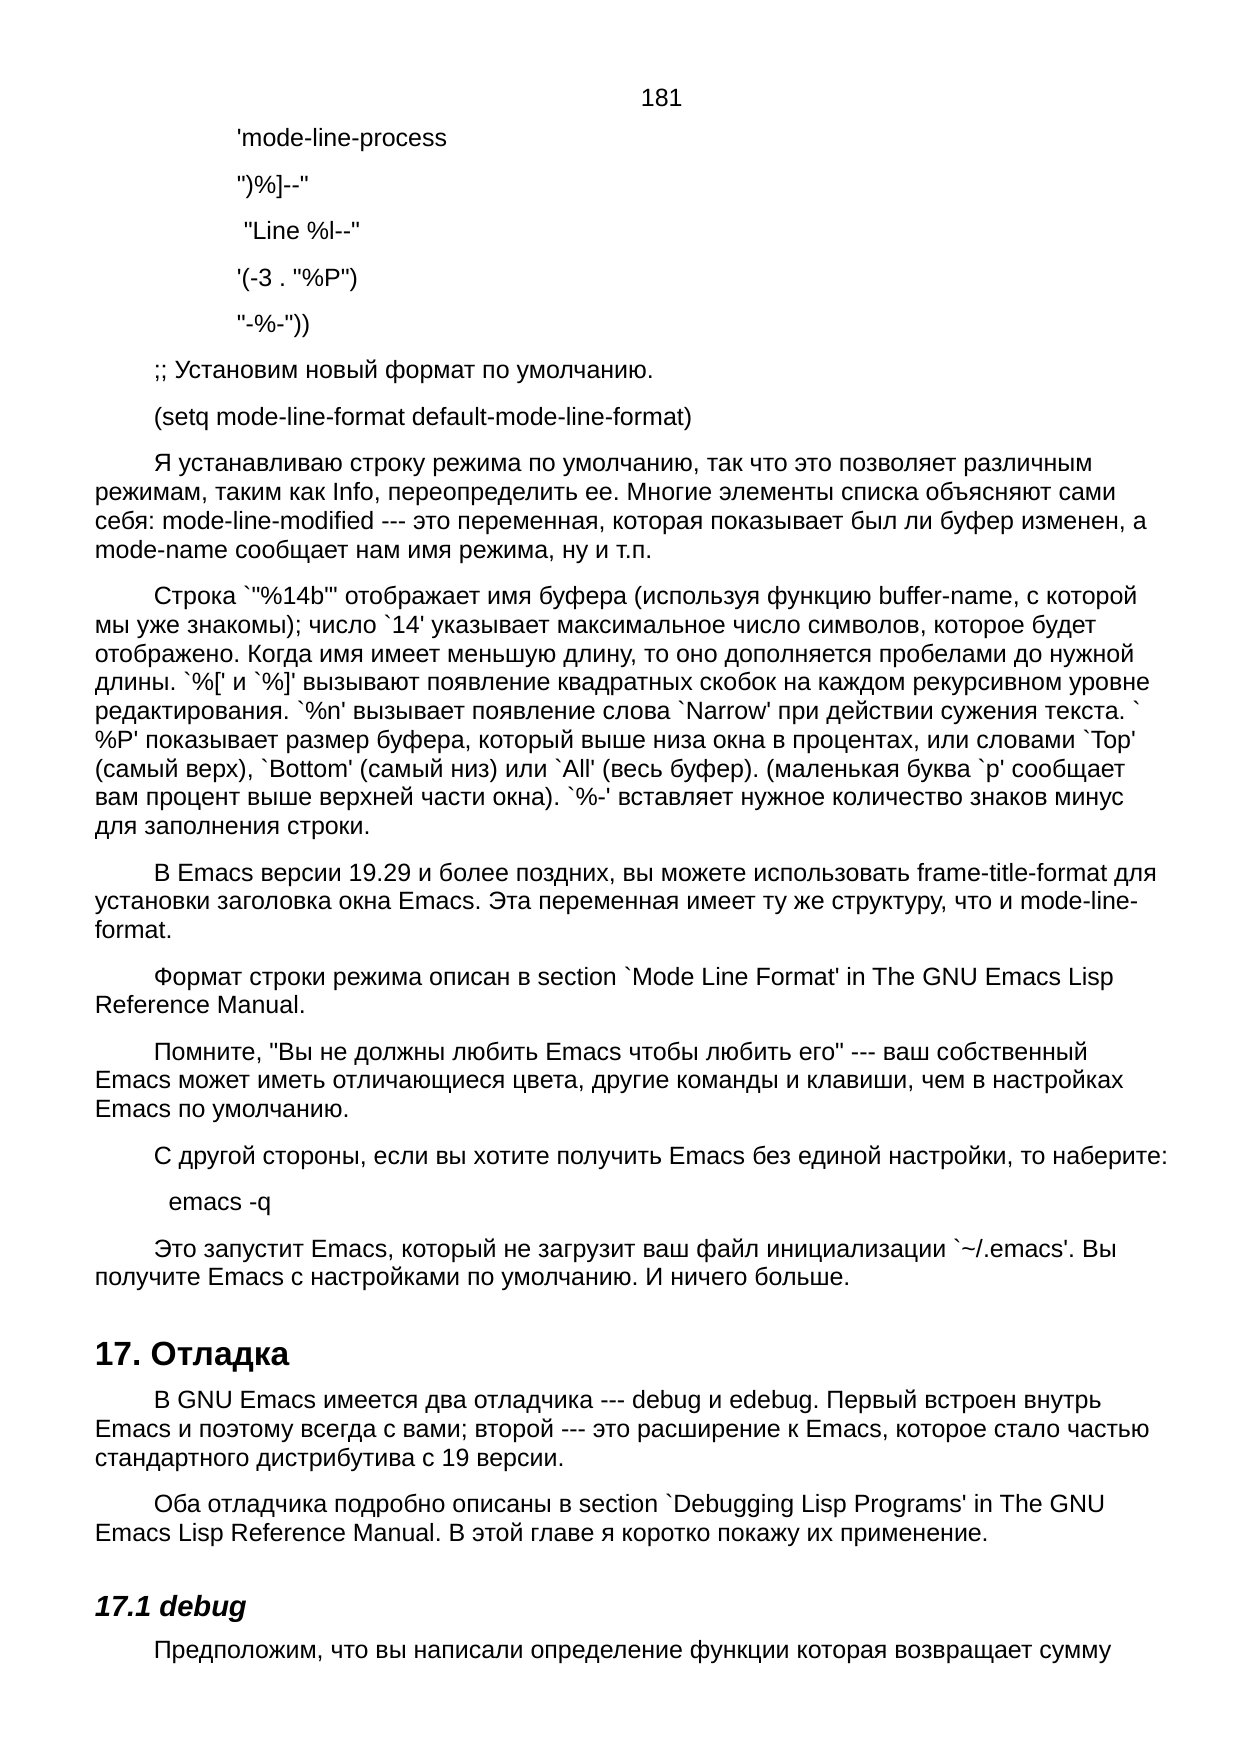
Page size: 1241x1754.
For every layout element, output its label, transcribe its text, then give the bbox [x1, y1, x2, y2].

text emacs -q [94, 1187, 1169, 1216]
text ;; Установим новый формат по умолчанию. [94, 356, 1169, 384]
subtitle 17. Отладка [94, 1334, 1169, 1372]
text Оба отладчика подробно описаны в section `Debugging Lisp Programs' in The GNU Emacs Lisp Reference Manual. В этой главе я коротко покажу их применение. [94, 1489, 1169, 1546]
text В GNU Emacs имеется два отладчика --- debug и edebug. Первый встроен внутрь Emacs и поэтому всегда с вами; второй --- это расширение к Emacs, которое стало частью стандартного дистрибутива с 19 версии. [94, 1385, 1169, 1471]
text Помните, "Вы не должны любить Emacs чтобы любить его" --- ваш собственный Emacs может иметь отличающиеся цвета, другие команды и клавиши, чем в настройках Emacs по умолчанию. [94, 1037, 1169, 1123]
text Формат строки режима описан в section `Mode Line Format' in The GNU Emacs Lisp Reference Manual. [94, 962, 1169, 1019]
text Строка `"%14b"' отображает имя буфера (используя функцию buffer-name, с которой мы уже знакомы); число `14' указывает максимальное число символов, которое будет отображено. Когда имя имеет меньшую длину, то оно дополняется пробелами до нужной длины. `%[' и `%]' вызывают появление квадратных скобок на каждом рекурсивном уровне редактирования. `%n' вызывает появление слова `Narrow' при действии сужения текста. `%P' показывает размер буфера, который выше низа окна в процентах, или словами `Top' (самый верх), `Bottom' (самый низ) или `All' (весь буфер). (маленькая буква `p' сообщает вам процент выше верхней части окна). `%-' вставляет нужное количество знаков минус для заполнения строки. [94, 581, 1169, 840]
text Я устанавливаю строку режима по умолчанию, так что это позволяет различным режимам, таким как Info, переопределить ее. Многие элементы списка объясняют сами себя: mode-line-modified --- это переменная, которая показывает был ли буфер изменен, а mode-name сообщает нам имя режима, ну и т.п. [94, 448, 1169, 563]
text (setq mode-line-format default-mode-line-format) [94, 402, 1169, 431]
text ")%]--" [94, 170, 1169, 198]
text 'mode-line-process [94, 123, 1169, 152]
text Предположим, что вы написали определение функции которая возвращает сумму [94, 1635, 1169, 1664]
text "-%-")) [94, 309, 1169, 338]
text '(-3 . "%P") [94, 263, 1169, 291]
subtitle 17.1 debug [94, 1589, 1169, 1623]
text "Line %l--" [94, 216, 1169, 245]
text С другой стороны, если вы хотите получить Emacs без единой настройки, то наберите: [94, 1141, 1169, 1169]
text Это запустит Emacs, который не загрузит ваш файл инициализации `~/.emacs'. Вы получите Emacs с настройками по умолчанию. И ничего больше. [94, 1234, 1169, 1291]
text В Emacs версии 19.29 и более поздних, вы можете использовать frame-title-format для установки заголовка окна Emacs. Эта переменная имеет ту же структуру, что и mode-line-format. [94, 858, 1169, 944]
